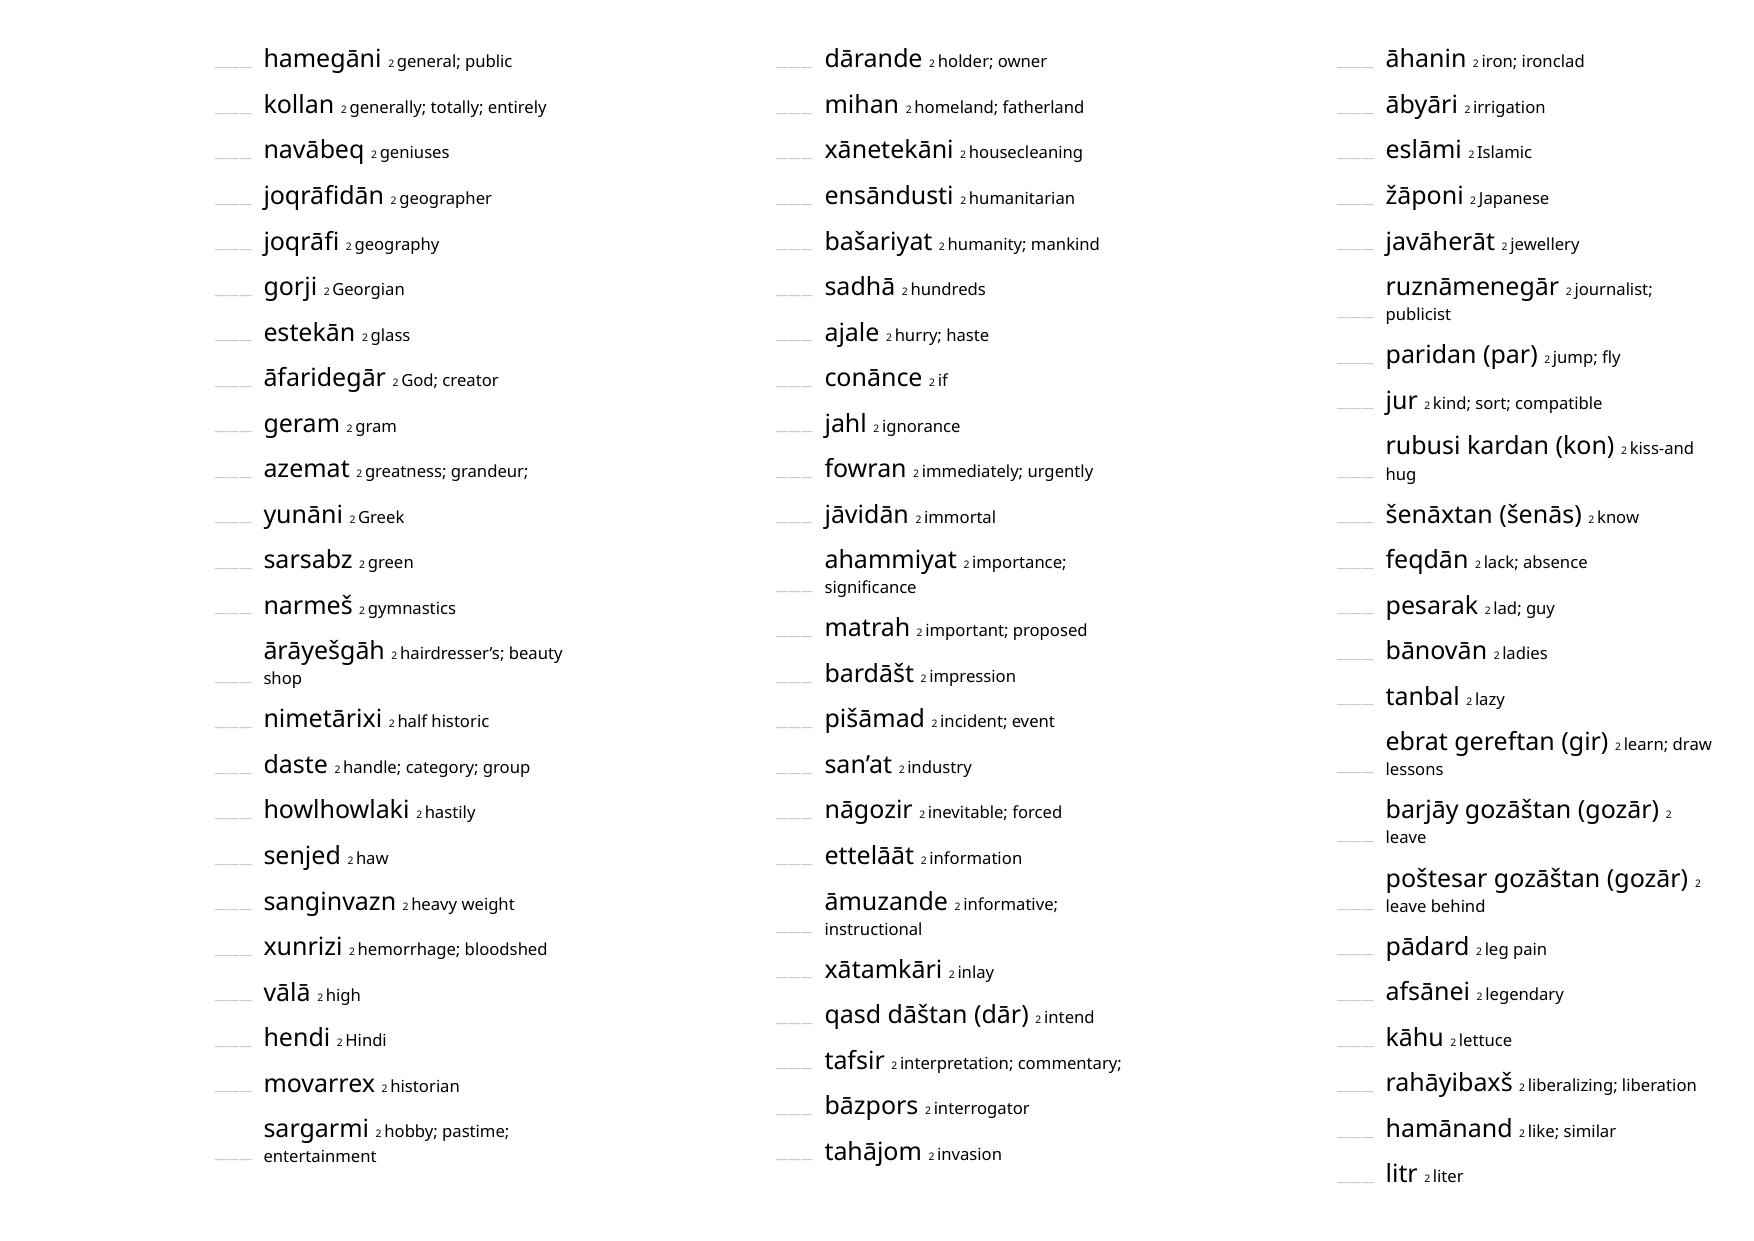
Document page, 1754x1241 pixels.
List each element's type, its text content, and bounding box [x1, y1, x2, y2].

table_cell āfaridegār 2 God; creator [258, 354, 596, 399]
table_cell sadhā 2 hundreds [819, 263, 1157, 308]
table_cell ——— [596, 741, 818, 786]
table_cell narmeš 2 gymnastics [258, 582, 596, 627]
table_cell ——— [596, 218, 818, 263]
table_cell ——— [596, 309, 818, 354]
table_cell ——— [35, 741, 257, 786]
table_cell ——— [596, 878, 818, 946]
table_cell āmuzande 2 informative; instructional [819, 878, 1157, 946]
table_cell hendi 2 Hindi [258, 1014, 596, 1059]
table_cell ——— [1158, 263, 1379, 331]
table_cell rubusi kardan (kon) 2 kiss‐and hug [1380, 422, 1718, 491]
table_cell ——— [1158, 126, 1379, 172]
table_cell ——— [596, 786, 818, 832]
table_cell ——— [1158, 377, 1379, 422]
table_cell geram 2 gram [258, 400, 596, 445]
table_cell qasd dāštan (dār) 2 intend [819, 991, 1157, 1037]
table_cell tahājom 2 invasion [819, 1128, 1157, 1173]
table_cell ——— [596, 650, 818, 695]
table_cell nimetārixi 2 half historic [258, 695, 596, 741]
table_cell javāherāt 2 jewellery [1380, 218, 1718, 263]
table_cell ——— [596, 1037, 818, 1082]
table_cell bardāšt 2 impression [819, 650, 1157, 695]
table_cell ——— [35, 1014, 257, 1059]
table_cell ——— [1158, 1014, 1379, 1059]
table_cell ——— [1158, 673, 1379, 718]
table_cell ——— [596, 354, 818, 399]
table_cell bānovān 2 ladies [1380, 627, 1718, 673]
table_cell ——— [35, 491, 257, 536]
table_cell ——— [35, 786, 257, 832]
table_cell jur 2 kind; sort; compatible [1380, 377, 1718, 422]
table_cell senjed 2 haw [258, 832, 596, 877]
table_cell matrah 2 important; proposed [819, 604, 1157, 650]
table_cell hamānand 2 like; similar [1380, 1105, 1718, 1150]
table_cell ——— [35, 536, 257, 582]
table_cell ——— [35, 263, 257, 308]
table_cell ——— [35, 832, 257, 877]
table_cell ——— [596, 695, 818, 741]
table_cell sargarmi 2 hobby; pastime; entertainment [258, 1105, 596, 1173]
table_cell nāgozir 2 inevitable; forced [819, 786, 1157, 832]
table_cell movarrex 2 historian [258, 1060, 596, 1105]
table_cell xunrizi 2 hemorrhage; bloodshed [258, 923, 596, 968]
table_cell ——— [1158, 855, 1379, 923]
table_cell ——— [35, 126, 257, 172]
table_cell ——— [1158, 536, 1379, 582]
table_cell pādard 2 leg pain [1380, 923, 1718, 968]
table_cell jāvidān 2 immortal [819, 491, 1157, 536]
table_cell ——— [596, 991, 818, 1037]
table_cell ——— [596, 1128, 818, 1173]
table_cell ——— [1158, 1105, 1379, 1150]
table_cell ——— [35, 309, 257, 354]
table_cell ——— [35, 218, 257, 263]
table_cell daste 2 handle; category; group [258, 741, 596, 786]
table_cell pišāmad 2 incident; event [819, 695, 1157, 741]
table_cell ——— [596, 172, 818, 217]
table_cell ——— [35, 627, 257, 695]
table_cell sanginvazn 2 heavy weight [258, 878, 596, 923]
table_cell ——— [596, 604, 818, 650]
table_cell feqdān 2 lack; absence [1380, 536, 1718, 582]
table_cell pesarak 2 lad; guy [1380, 582, 1718, 627]
table_cell ——— [1158, 491, 1379, 536]
table_cell ——— [35, 878, 257, 923]
table_cell ebrat gereftan (gir) 2 learn; draw lessons [1380, 718, 1718, 786]
table_cell litr 2 liter [1380, 1150, 1718, 1196]
table_cell ——— [35, 969, 257, 1014]
table_cell ——— [1158, 35, 1379, 81]
table_cell ——— [596, 832, 818, 877]
table_cell ettelāāt 2 information [819, 832, 1157, 877]
table_cell afsānei 2 legendary [1380, 968, 1718, 1014]
table_cell dārande 2 holder; owner [819, 35, 1157, 81]
table_cell joqrāfi 2 geography [258, 218, 596, 263]
table_cell ruznāmenegār 2 journalist; publicist [1380, 263, 1718, 331]
table_cell azemat 2 greatness; grandeur; [258, 445, 596, 491]
table_cell san’at 2 industry [819, 741, 1157, 786]
table_cell ——— [596, 536, 818, 604]
table_cell ——— [35, 1105, 257, 1173]
table_cell eslāmi 2 Islamic [1380, 126, 1718, 172]
table_cell ——— [1158, 218, 1379, 263]
table_cell ——— [35, 172, 257, 217]
table_cell ābyāri 2 irrigation [1380, 81, 1718, 126]
table_cell xānetekāni 2 housecleaning [819, 126, 1157, 172]
table_cell ajale 2 hurry; haste [819, 309, 1157, 354]
table_cell šenāxtan (šenās) 2 know [1380, 491, 1718, 536]
table_cell yunāni 2 Greek [258, 491, 596, 536]
table_cell ——— [596, 445, 818, 491]
table_cell ——— [596, 81, 818, 126]
table_cell ——— [35, 695, 257, 741]
table_cell āhanin 2 iron; ironclad [1380, 35, 1718, 81]
table_cell rahāyibaxš 2 liberalizing; liberation [1380, 1059, 1718, 1105]
table_cell ——— [596, 400, 818, 445]
table_cell sarsabz 2 green [258, 536, 596, 582]
table_cell ——— [35, 35, 257, 81]
table_cell kāhu 2 lettuce [1380, 1014, 1718, 1059]
table_cell hamegāni 2 general; public [258, 35, 596, 81]
table_cell ——— [1158, 968, 1379, 1014]
table_cell žāponi 2 Japanese [1380, 172, 1718, 217]
table_cell fowran 2 immediately; urgently [819, 445, 1157, 491]
table_cell ——— [1158, 422, 1379, 491]
table_cell xātamkāri 2 inlay [819, 946, 1157, 991]
table_cell ——— [35, 1060, 257, 1105]
table_cell ——— [1158, 627, 1379, 673]
table_cell ensāndusti 2 humanitarian [819, 172, 1157, 217]
table_cell tafsir 2 interpretation; commentary; [819, 1037, 1157, 1082]
table_cell mihan 2 homeland; fatherland [819, 81, 1157, 126]
table_cell ——— [596, 1082, 818, 1128]
table_cell ——— [1158, 81, 1379, 126]
table_cell gorji 2 Georgian [258, 263, 596, 308]
table_cell ——— [596, 126, 818, 172]
table_cell ——— [35, 923, 257, 968]
table_cell ārāyešgāh 2 hairdresser’s; beauty shop [258, 627, 596, 695]
table_cell ——— [1158, 786, 1379, 854]
table_cell tanbal 2 lazy [1380, 673, 1718, 718]
table_cell bašariyat 2 humanity; mankind [819, 218, 1157, 263]
table_cell ——— [596, 491, 818, 536]
table_cell ——— [1158, 172, 1379, 217]
table_cell paridan (par) 2 jump; fly [1380, 331, 1718, 377]
table_cell ——— [1158, 331, 1379, 377]
table_cell ——— [1158, 718, 1379, 786]
table_cell ——— [596, 35, 818, 81]
table_cell ——— [596, 263, 818, 308]
table_cell conānce 2 if [819, 354, 1157, 399]
table_cell ——— [596, 946, 818, 991]
table_cell ——— [35, 582, 257, 627]
table_cell kollan 2 generally; totally; entirely [258, 81, 596, 126]
table_cell ahammiyat 2 importance; significance [819, 536, 1157, 604]
table_cell jahl 2 ignorance [819, 400, 1157, 445]
table_cell joqrāfidān 2 geographer [258, 172, 596, 217]
table_cell navābeq 2 geniuses [258, 126, 596, 172]
table_cell howlhowlaki 2 hastily [258, 786, 596, 832]
table_cell barjāy gozāštan (gozār) 2 leave [1380, 786, 1718, 854]
table_cell bāzpors 2 interrogator [819, 1082, 1157, 1128]
table_cell ——— [1158, 923, 1379, 968]
table_cell ——— [1158, 1059, 1379, 1105]
table_cell ——— [35, 81, 257, 126]
table_cell ——— [35, 354, 257, 399]
table_cell ——— [1158, 1150, 1379, 1196]
table_cell ——— [1158, 582, 1379, 627]
table_cell ——— [35, 400, 257, 445]
table_cell vālā 2 high [258, 969, 596, 1014]
table_cell ——— [35, 445, 257, 491]
table_cell poštesar gozāštan (gozār) 2 leave behind [1380, 855, 1718, 923]
table_cell estekān 2 glass [258, 309, 596, 354]
